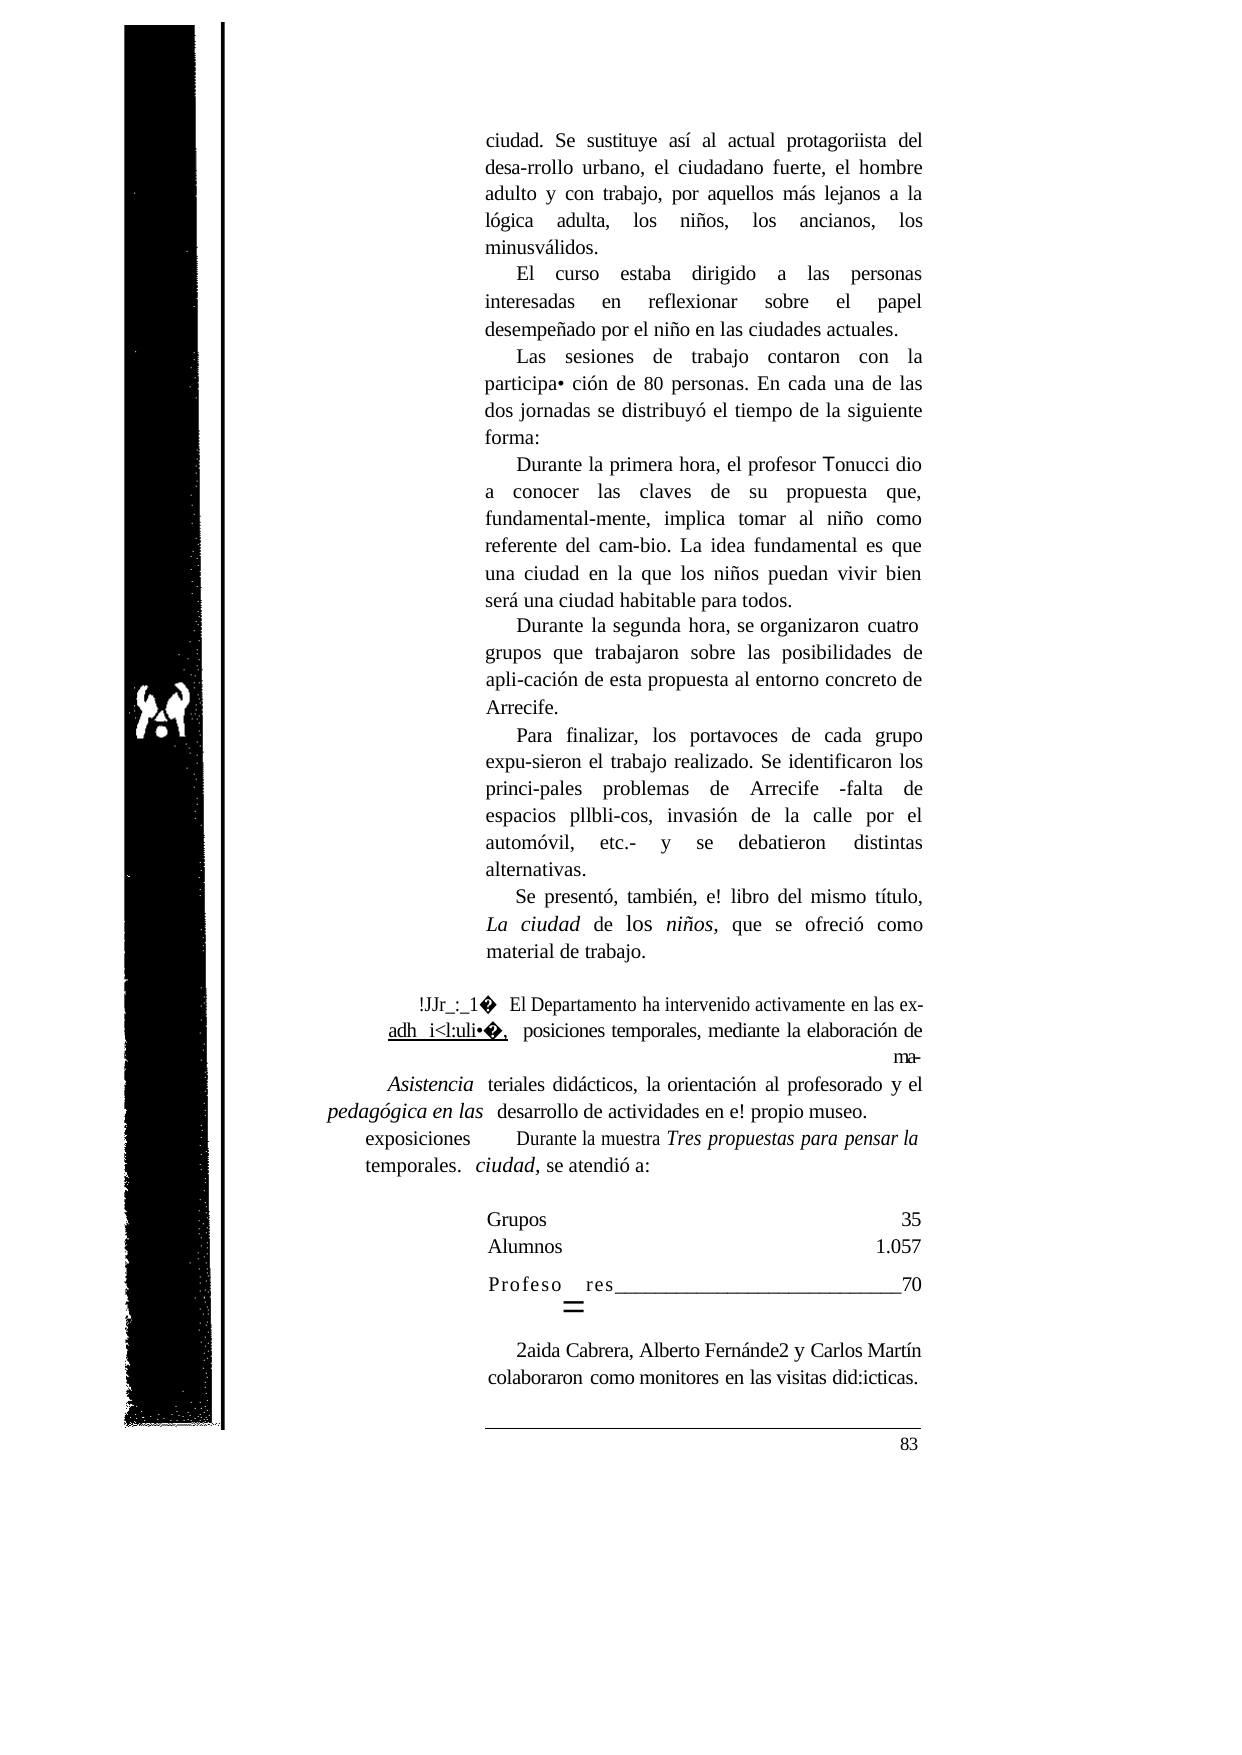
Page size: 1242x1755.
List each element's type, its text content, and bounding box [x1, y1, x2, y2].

text Se presentó, también, e! libro del mismo título, La ciudad de los niños, que se ofreció como material de trabajo. [486, 884, 923, 963]
text Durante la segunda hora, se organizaron cuatro [516, 615, 1138, 637]
text 83 [103, 1433, 918, 1454]
text Las sesiones de trabajo contaron con la participa• ción de 80 personas. En cada una de las dos jornadas se distribuyó el tiempo de la siguiente forma: [484, 344, 923, 449]
text grupos que trabajaron sobre las posibilidades de apli-cación de esta propuesta al entorno concreto de Arrecife. [485, 640, 923, 719]
text Durante la primera hora, el profesor Tonucci dio a conocer las claves de su propuesta que, fundamental-mente, implica tomar al niño como referente del cam-bio. La idea fundamental es que una ciudad en la que los niños puedan vivir bien será una ciudad habitable para todos. [485, 452, 922, 612]
text Para finalizar, los portavoces de cada grupo expu-sieron el trabajo realizado. Se identificaron los princi-pales problemas de Arrecife -falta de espacios pllbli-cos, invasión de la calle por el automóvil, etc.- y se debatieron distintas alternativas. [485, 722, 923, 881]
text El curso estaba dirigido a las personas interesadas en reflexionar sobre el papel desempeñado por el niño en las ciudades actuales. [484, 261, 922, 341]
text ciudad. Se sustituye así al actual protagoriista del desa-rrollo urbano, el ciudadano fuerte, el hombre adulto y con trabajo, por aquellos más lejanos a la lógica adulta, los niños, los ancianos, los minusválidos. [485, 128, 923, 259]
text !JJr_:_1� El Departamento ha intervenido activamente en las ex-adh i<l:uli•�, posiciones temporales, mediante la elaboración de ma- [360, 992, 923, 1068]
text Asistencia teriales didácticos, la orientación al profesorado y el [225, 1071, 923, 1096]
text pedagógica en las desarrollo de actividades en e! propio museo. exposiciones Durante la muestra Tres propuestas para pensar la temporales. ciudad, se atendió a: [327, 1098, 922, 1177]
text Grupos 35 [487, 1207, 1138, 1231]
text Alumnos 1.057 [487, 1234, 1138, 1258]
text Profeso=res 70 [488, 1263, 1138, 1329]
text 2aida Cabrera, Alberto Fernánde2 y Carlos Martín colaboraron como monitores en las visitas did:icticas. [488, 1337, 922, 1389]
